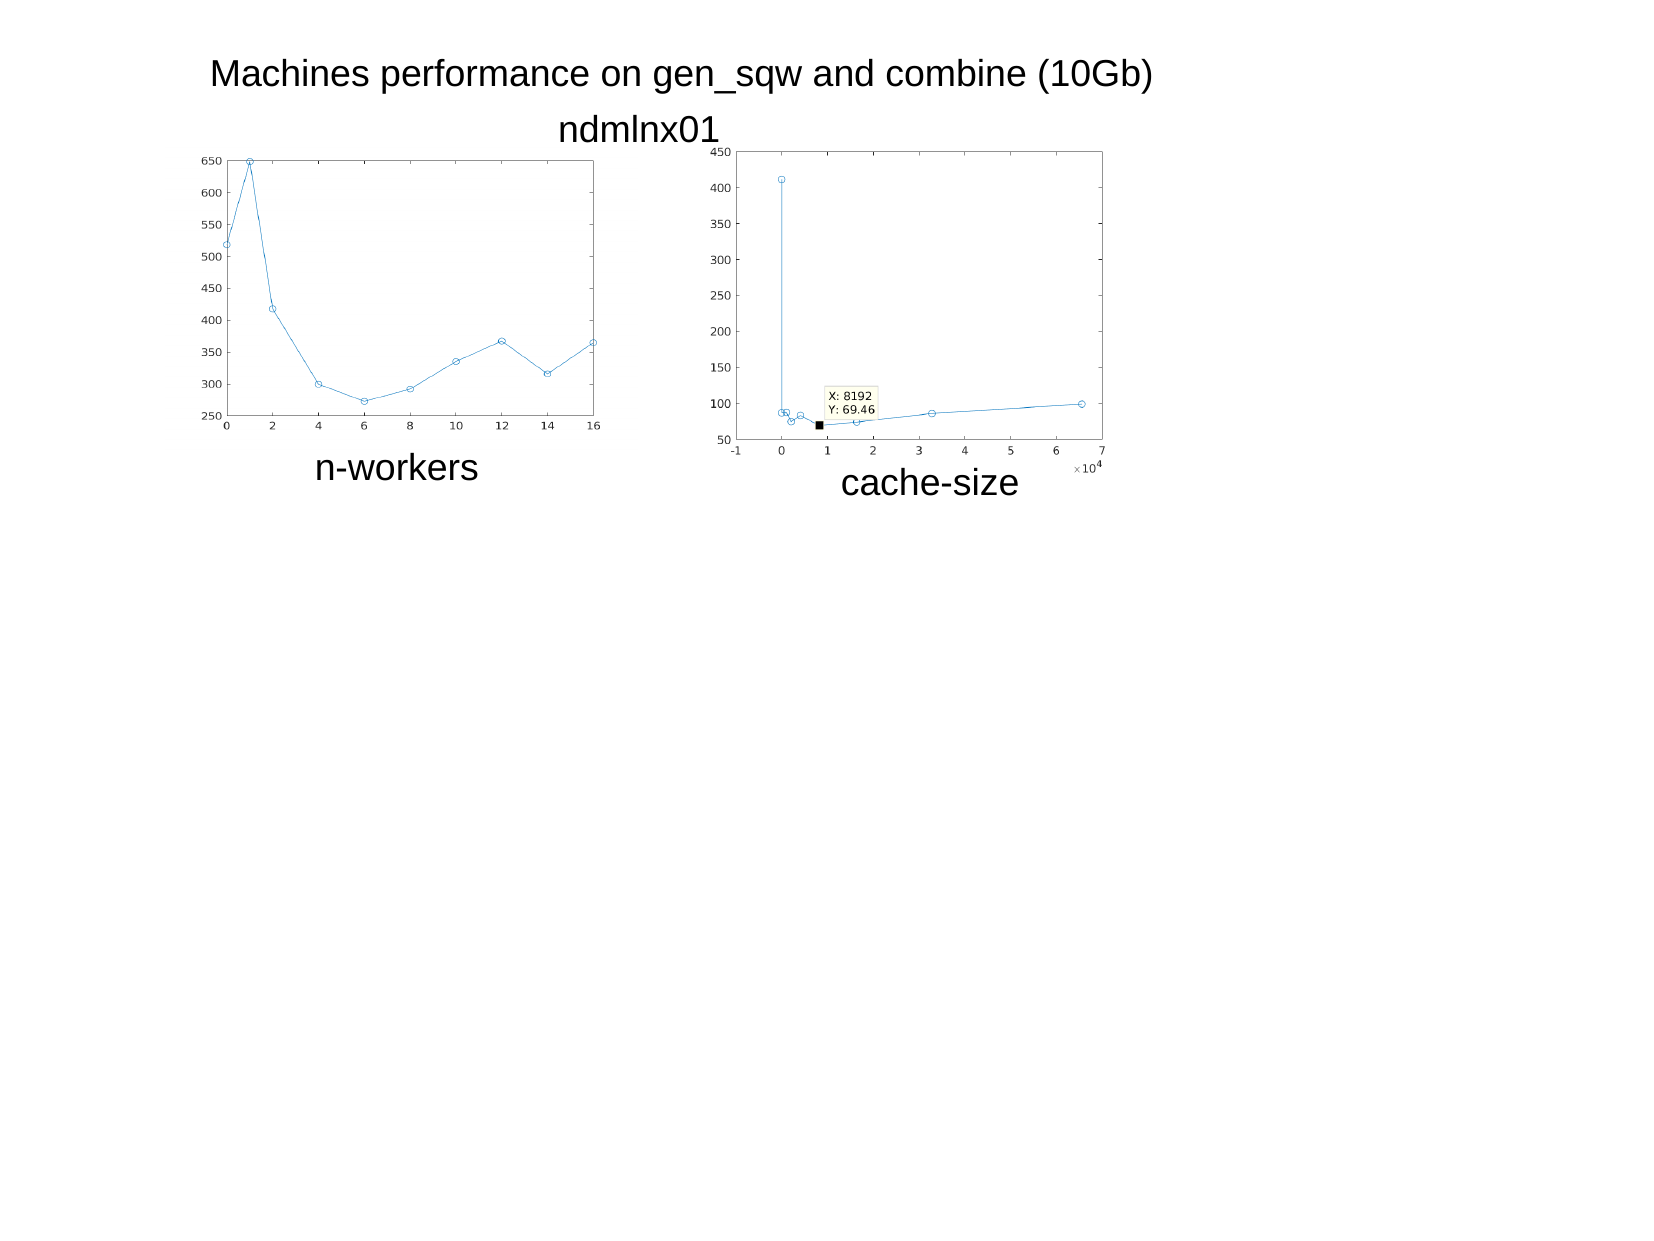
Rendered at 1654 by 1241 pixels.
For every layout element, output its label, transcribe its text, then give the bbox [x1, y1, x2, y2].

text_box Machines performance on gen_sqw and combine (10Gb) [195, 45, 1169, 102]
text_box n-workers [300, 438, 494, 496]
text_box cache-size [826, 453, 1035, 511]
text_box ndmlnx01 [543, 101, 736, 158]
picture [165, 137, 638, 450]
picture [674, 125, 1147, 478]
